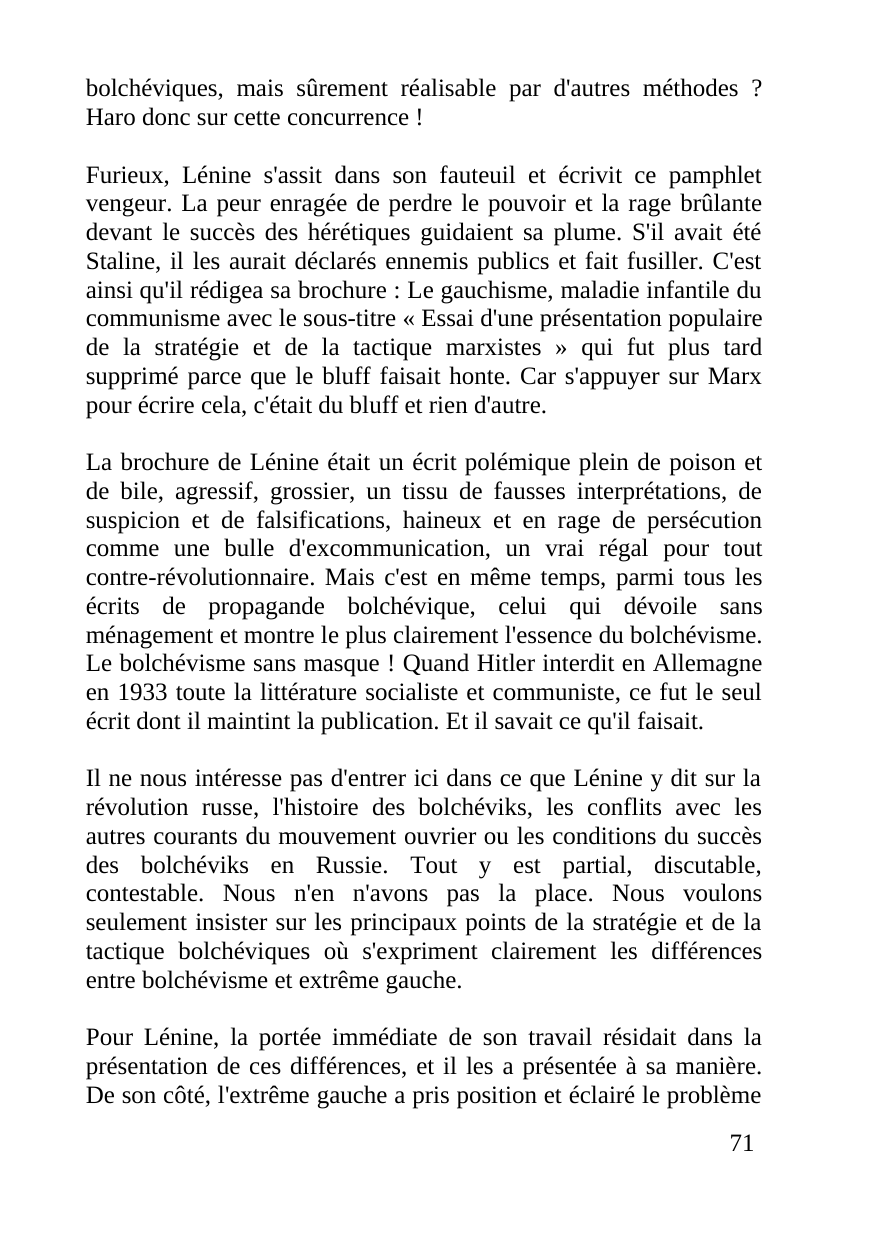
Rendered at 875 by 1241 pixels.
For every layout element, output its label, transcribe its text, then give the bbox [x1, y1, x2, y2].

text bolchéviques, mais sûrement réalisable par d'autres méthodes ? Haro donc sur cette concurrence ! [86, 73, 763, 131]
text Furieux, Lénine s'assit dans son fauteuil et écrivit ce pamphlet vengeur. La peur enragée de perdre le pouvoir et la rage brûlante devant le succès des hérétiques guidaient sa plume. S'il avait été Staline, il les aurait déclarés ennemis publics et fait fusiller. C'est ainsi qu'il rédigea sa brochure : Le gauchisme, maladie infantile du communisme avec le sous-titre « Essai d'une présentation populaire de la stratégie et de la tactique marxistes » qui fut plus tard supprimé parce que le bluff faisait honte. Car s'appuyer sur Marx pour écrire cela, c'était du bluff et rien d'autre. [86, 160, 763, 418]
text Il ne nous intéresse pas d'entrer ici dans ce que Lénine y dit sur la révolution russe, l'histoire des bolchéviks, les conflits avec les autres courants du mouvement ouvrier ou les conditions du succès des bolchéviks en Russie. Tout y est partial, discutable, contestable. Nous n'en n'avons pas la place. Nous voulons seulement insister sur les principaux points de la stratégie et de la tactique bolchéviques où s'expriment clairement les différences entre bolchévisme et extrême gauche. [86, 763, 763, 993]
text Pour Lénine, la portée immédiate de son travail résidait dans la présentation de ces différences, et il les a présentée à sa manière. De son côté, l'extrême gauche a pris position et éclairé le problème [86, 1022, 763, 1108]
text La brochure de Lénine était un écrit polémique plein de poison et de bile, agressif, grossier, un tissu de fausses interprétations, de suspicion et de falsifications, haineux et en rage de persécution comme une bulle d'excommunication, un vrai régal pour tout contre-révolutionnaire. Mais c'est en même temps, parmi tous les écrits de propagande bolchévique, celui qui dévoile sans ménagement et montre le plus clairement l'essence du bolchévisme. Le bolchévisme sans masque ! Quand Hitler interdit en Allemagne en 1933 toute la littérature socialiste et communiste, ce fut le seul écrit dont il maintint la publication. Et il savait ce qu'il faisait. [86, 447, 763, 735]
